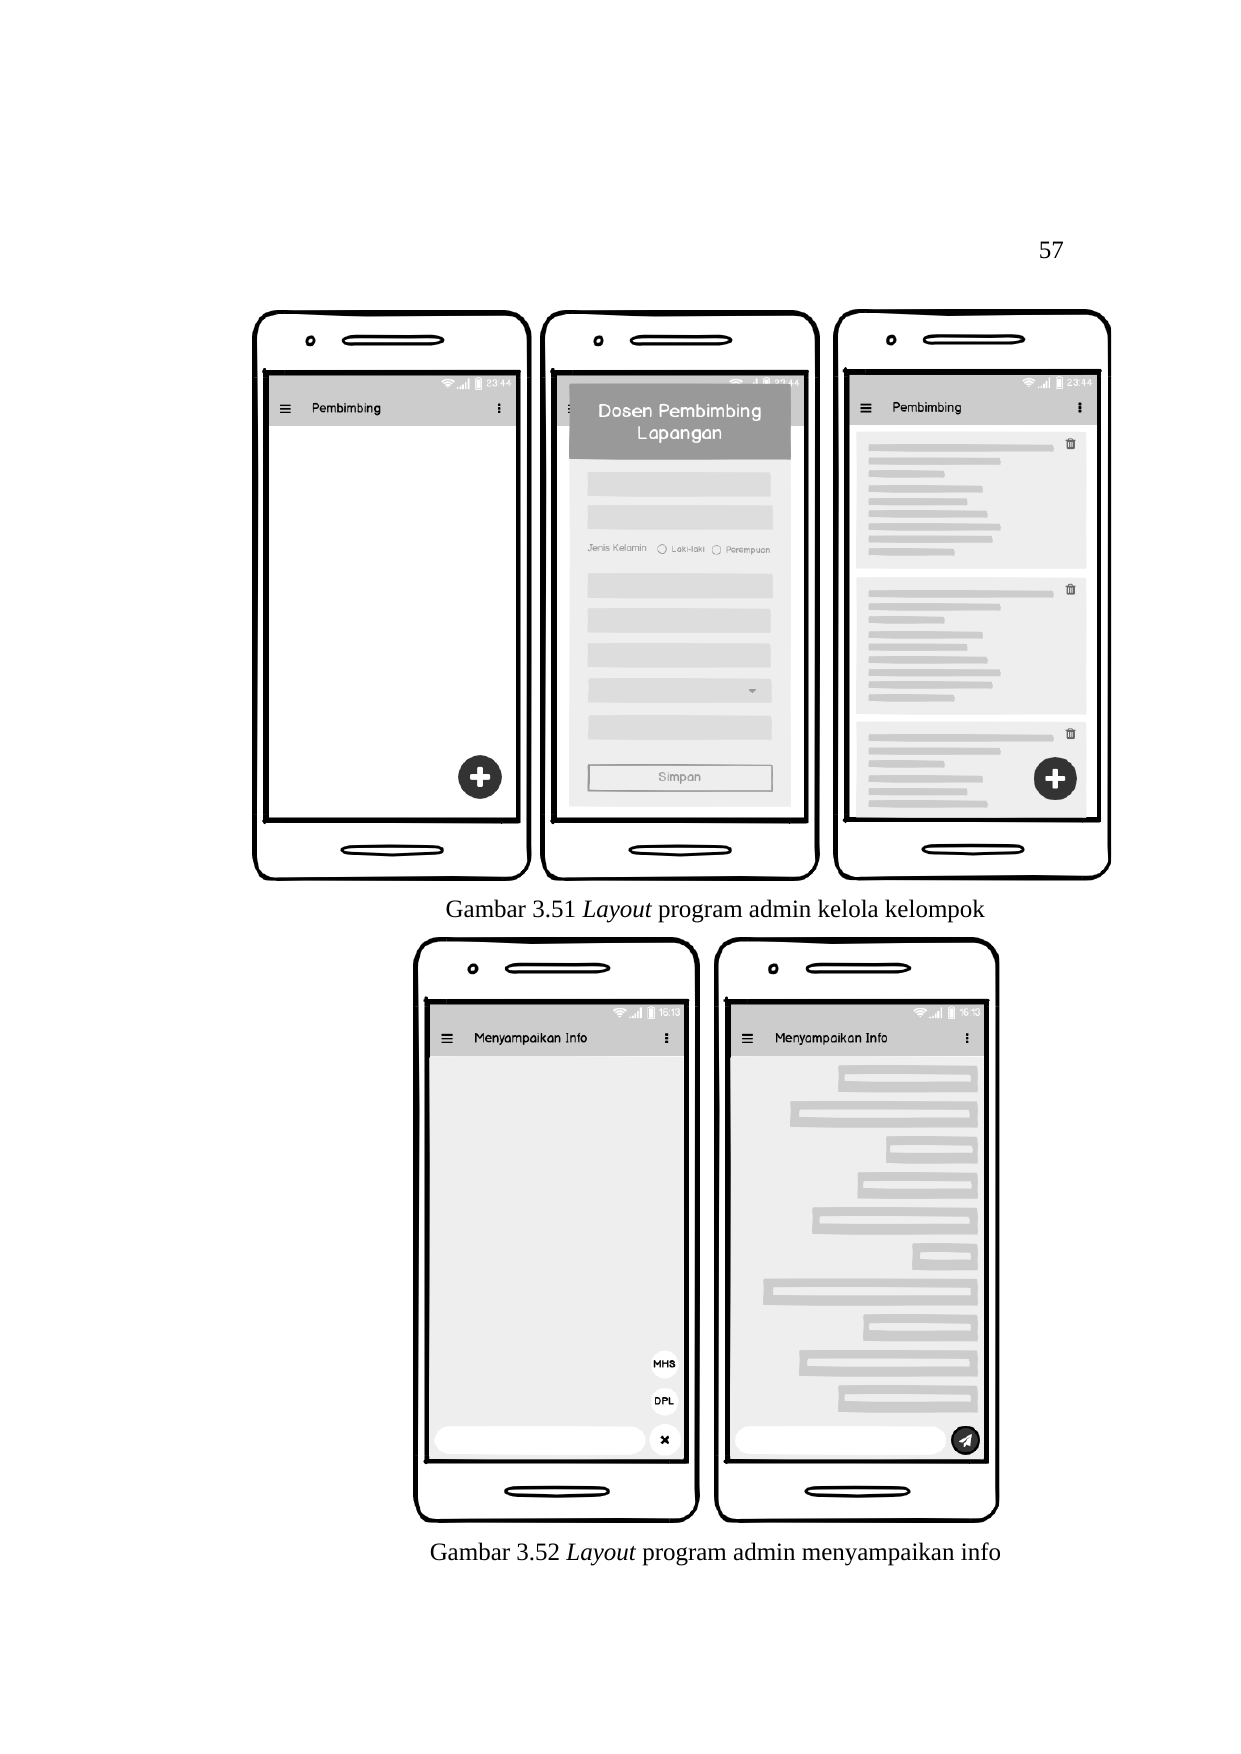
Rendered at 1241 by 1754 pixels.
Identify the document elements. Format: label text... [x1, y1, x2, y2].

text [367, 294, 1063, 309]
picture [251, 309, 1112, 881]
text Gambar 3.52 Layout program admin menyampaikan info [367, 1523, 1063, 1566]
picture [412, 937, 1000, 1523]
text Gambar 3.51 Layout program admin kelola kelompok [367, 881, 1063, 923]
